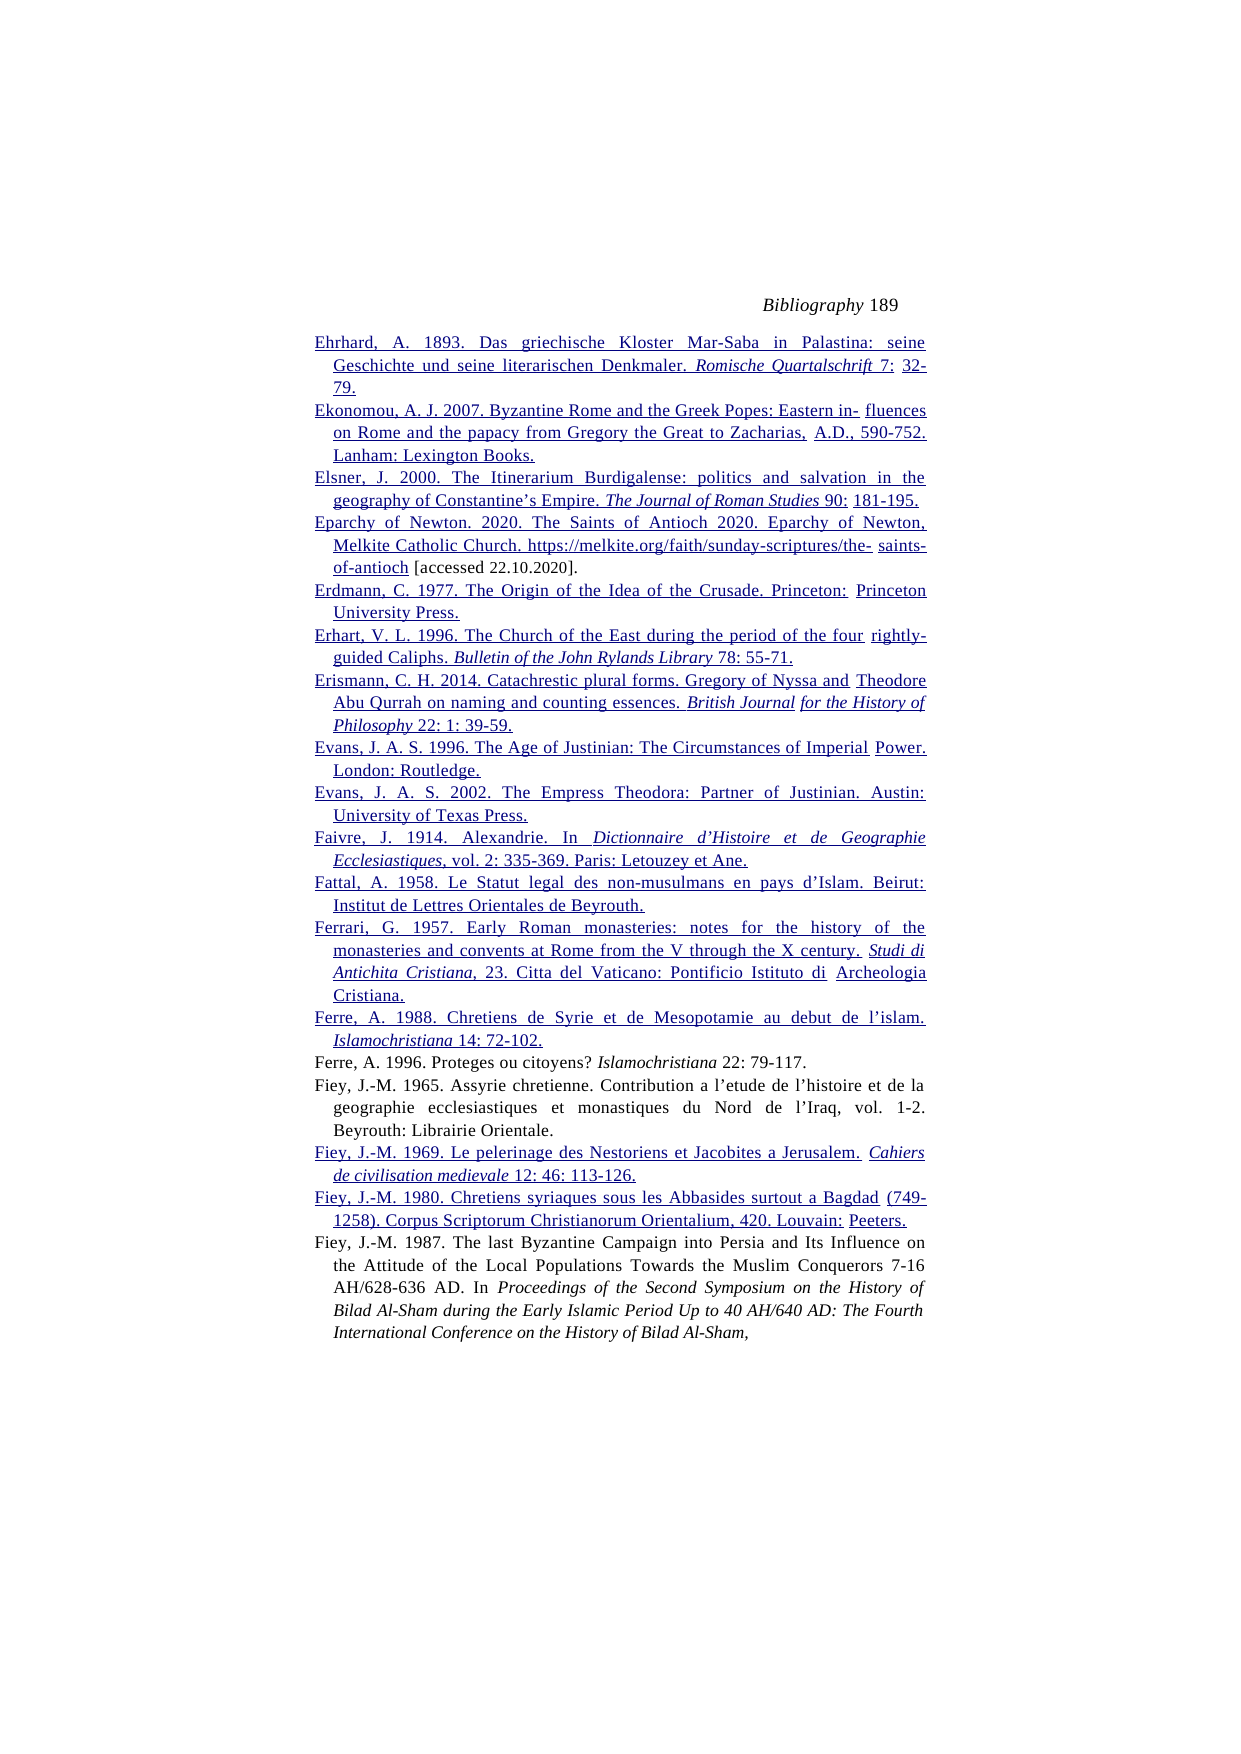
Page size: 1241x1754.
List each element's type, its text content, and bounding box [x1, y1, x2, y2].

text Eparchy of Newton. 2020. The Saints of Antioch 2020. Eparchy of Newton, [314, 511, 926, 530]
text Ecclesiastiques, vol. 2: 335-369. Paris: Letouzey et Ane. [314, 846, 926, 871]
text Ferrari, G. 1957. Early Roman monasteries: notes for the history of the [314, 916, 926, 935]
text Erdmann, C. 1977. The Origin of the Idea of the Crusade. Princeton: Princeton University Press. [314, 578, 926, 623]
text Evans, J. A. S. 1996. The Age of Justinian: The Circumstances of Imperial Power. London: Routledge. [314, 736, 926, 781]
text Ferre, A. 1988. Chretiens de Syrie et de Mesopotamie au debut de l’islam. [314, 1006, 926, 1025]
text Evans, J. A. S. 2002. The Empress Theodora: Partner of Justinian. Austin: [314, 781, 926, 800]
text geography of Constantine’s Empire. The Journal of Roman Studies 90: 181-195. [314, 486, 926, 511]
text Melkite Catholic Church. https://melkite.org/faith/sunday-scriptures/the- saints-of-antioch [accessed 22.10.2020]. [314, 531, 926, 578]
text Islamochristiana 14: 72-102. [314, 1026, 926, 1051]
text Erhart, V. L. 1996. The Church of the East during the period of the four rightly-guided Caliphs. Bulletin of the John Rylands Library 78: 55-71. [314, 623, 926, 668]
text Bibliography 189 [762, 296, 929, 315]
text University of Texas Press. [314, 801, 926, 826]
text Fattal, A. 1958. Le Statut legal des non-musulmans en pays d’Islam. Beirut: [314, 871, 926, 890]
text Erismann, C. H. 2014. Catachrestic plural forms. Gregory of Nyssa and Theodore Abu Qurrah on naming and counting essences. British Journal for the History of Philosophy 22: 1: 39-59. [314, 668, 926, 736]
text Elsner, J. 2000. The Itinerarium Burdigalense: politics and salvation in the [314, 466, 926, 485]
text Fiey, J.-M. 1969. Le pelerinage des Nestoriens et Jacobites a Jerusalem. Cahiers de civilisation medievale 12: 46: 113-126. [314, 1141, 926, 1186]
text Ekonomou, A. J. 2007. Byzantine Rome and the Greek Popes: Eastern in- fluences on Rome and the papacy from Gregory the Great to Zacharias, A.D., 590-752. Lanham: Lexington Books. [314, 398, 926, 466]
text Faivre, J. 1914. Alexandrie. In Dictionnaire d’Histoire et de Geographie [314, 826, 926, 845]
text Geschichte und seine literarischen Denkmaler. Romische Quartalschrift 7: 32-79. [314, 351, 926, 398]
text Ferre, A. 1996. Proteges ou citoyens? Islamochristiana 22: 79-117. [314, 1051, 928, 1073]
text Fiey, J.-M. 1980. Chretiens syriaques sous les Abbasides surtout a Bagdad (749-1258). Corpus Scriptorum Christianorum Orientalium, 420. Louvain: Peeters. [314, 1186, 926, 1231]
text monasteries and convents at Rome from the V through the X century. Studi di Antichita Cristiana, 23. Citta del Vaticano: Pontificio Istituto di Archeologia Cristiana. [314, 936, 926, 1006]
text Ehrhard, A. 1893. Das griechische Kloster Mar-Saba in Palastina: seine [314, 331, 926, 350]
text Fiey, J.-M. 1965. Assyrie chretienne. Contribution a l’etude de l’histoire et de la geographie ecclesiastiques et monastiques du Nord de l’Iraq, vol. 1-2. Beyrouth: Librairie Orientale. [314, 1073, 926, 1141]
text Institut de Lettres Orientales de Beyrouth. [314, 891, 926, 916]
text Fiey, J.-M. 1987. The last Byzantine Campaign into Persia and Its Influence on the Attitude of the Local Populations Towards the Muslim Conquerors 7-16 AH/628-636 AD. In Proceedings of the Second Symposium on the History of Bilad Al-Sham during the Early Islamic Period Up to 40 AH/640 AD: The Fourth International Conference on the History of Bilad Al-Sham, [314, 1231, 926, 1343]
